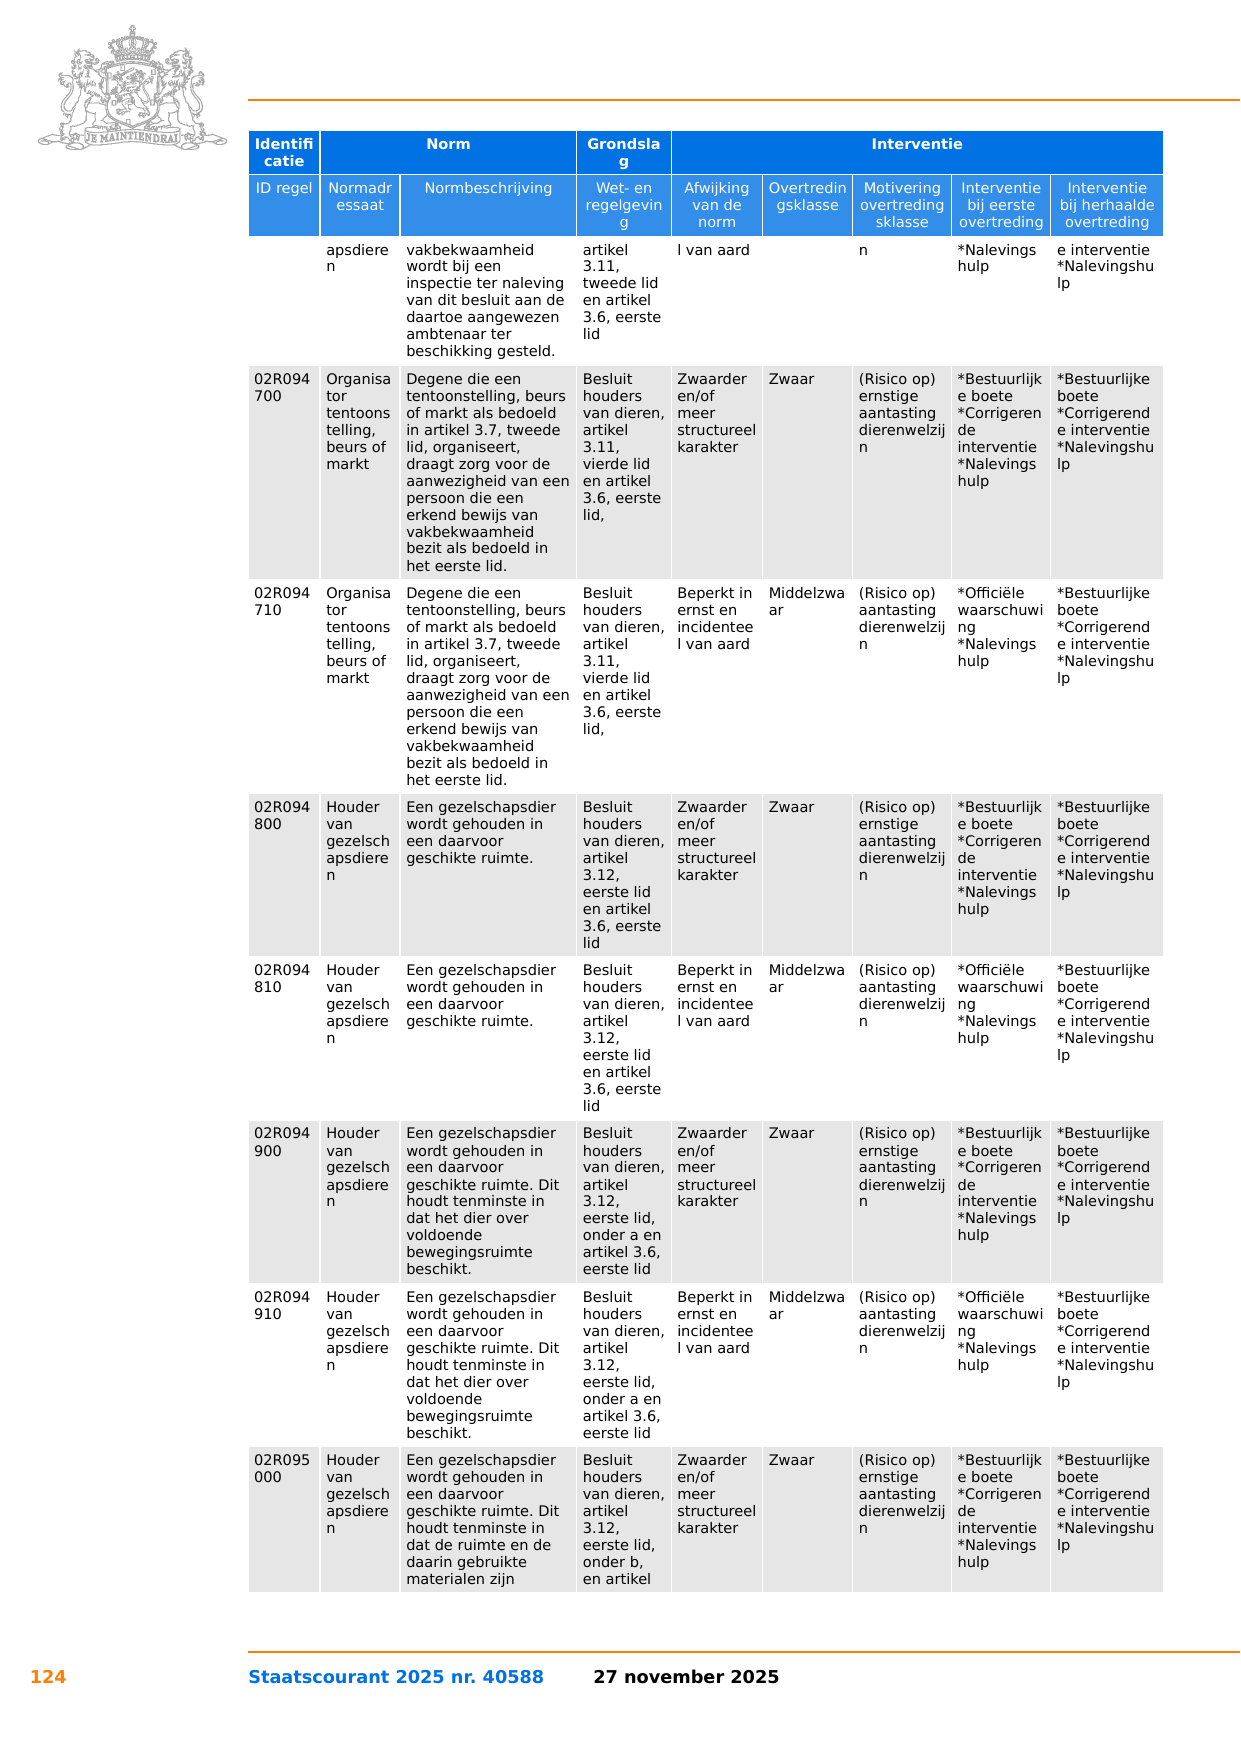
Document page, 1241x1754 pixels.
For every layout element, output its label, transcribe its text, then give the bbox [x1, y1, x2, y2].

table_cell vakbekwaamheid wordt bij een inspectie ter naleving van dit besluit aan de daartoe aangewezen ambtenaar ter beschikking gesteld. [401, 237, 576, 365]
table_cell *Bestuurlijke boete *Corrigerende interventie *Nalevingshulp [952, 1447, 1050, 1592]
table_cell Zwaarder en/of meer structureel karakter [672, 794, 762, 956]
table_cell (Risico op) ernstige aantasting dierenwelzijn [853, 366, 951, 579]
table_cell apsdieren [321, 237, 399, 365]
table_header Identificatie [249, 131, 319, 174]
table_cell e interventie *Nalevingshulp [1051, 237, 1163, 365]
table_cell Een gezelschapsdier wordt gehouden in een daarvoor geschikte ruimte. Dit houdt tenminste in dat de ruimte en de daarin gebruikte materialen zijn [401, 1447, 576, 1592]
table_cell Zwaar [763, 366, 852, 579]
table_cell l van aard [672, 237, 762, 365]
table_cell Besluit houders van dieren, artikel 3.11, vierde lid en artikel 3.6, eerste lid, [577, 366, 671, 579]
table_cell Besluit houders van dieren, artikel 3.12, eerste lid, onder a en artikel 3.6, eerste lid [577, 1284, 671, 1446]
table_cell Interventie bij herhaalde overtreding [1051, 175, 1163, 236]
table_cell *Officiële waarschuwing *Nalevingshulp [952, 580, 1050, 793]
table_cell *Bestuurlijke boete *Corrigerende interventie *Nalevingshulp [1051, 1284, 1163, 1446]
table_header Grondslag [577, 131, 671, 174]
table_cell Besluit houders van dieren, artikel 3.11, vierde lid en artikel 3.6, eerste lid, [577, 580, 671, 793]
table_cell *Bestuurlijke boete *Corrigerende interventie *Nalevingshulp [1051, 1447, 1163, 1592]
table_header Interventie [672, 131, 1163, 174]
table_cell Normbeschrijving [401, 175, 576, 236]
table_cell Afwijking van de norm [672, 175, 762, 236]
table_cell Wet- en regelgeving [577, 175, 671, 236]
table_cell Middelzwaar [763, 1284, 852, 1446]
table_cell *Bestuurlijke boete *Corrigerende interventie *Nalevingshulp [1051, 794, 1163, 956]
table_cell 02R094900 [249, 1121, 319, 1283]
table_cell Degene die een tentoonstelling, beurs of markt als bedoeld in artikel 3.7, tweede lid, organiseert, draagt zorg voor de aanwezigheid van een persoon die een erkend bewijs van vakbekwaamheid bezit als bedoeld in het eerste lid. [401, 366, 576, 579]
table_cell ID regel [249, 175, 319, 236]
table_cell *Officiële waarschuwing *Nalevingshulp [952, 1284, 1050, 1446]
table_cell *Bestuurlijke boete *Corrigerende interventie *Nalevingshulp [952, 366, 1050, 579]
table_cell Zwaarder en/of meer structureel karakter [672, 1121, 762, 1283]
table_cell *Bestuurlijke boete *Corrigerende interventie *Nalevingshulp [1051, 366, 1163, 579]
table_cell Middelzwaar [763, 958, 852, 1120]
table_cell [249, 237, 319, 365]
table_cell Normadressaat [321, 175, 399, 236]
table_cell *Nalevingshulp [952, 237, 1050, 365]
table_cell Overtredingsklasse [763, 175, 852, 236]
picture [38, 25, 227, 150]
table_header Norm [321, 131, 576, 174]
table_cell 02R094810 [249, 958, 319, 1120]
table_cell Besluit houders van dieren, artikel 3.12, eerste lid en artikel 3.6, eerste lid [577, 958, 671, 1120]
table_cell Beperkt in ernst en incidenteel van aard [672, 958, 762, 1120]
table_cell Beperkt in ernst en incidenteel van aard [672, 1284, 762, 1446]
table_cell Degene die een tentoonstelling, beurs of markt als bedoeld in artikel 3.7, tweede lid, organiseert, draagt zorg voor de aanwezigheid van een persoon die een erkend bewijs van vakbekwaamheid bezit als bedoeld in het eerste lid. [401, 580, 576, 793]
table_cell Houder van gezelschapsdieren [321, 1284, 399, 1446]
table_cell *Bestuurlijke boete *Corrigerende interventie *Nalevingshulp [1051, 1121, 1163, 1283]
table_cell (Risico op) ernstige aantasting dierenwelzijn [853, 1121, 951, 1283]
table_cell Organisator tentoonstelling, beurs of markt [321, 580, 399, 793]
table_cell (Risico op) aantasting dierenwelzijn [853, 958, 951, 1120]
table_cell (Risico op) ernstige aantasting dierenwelzijn [853, 794, 951, 956]
table_cell *Bestuurlijke boete *Corrigerende interventie *Nalevingshulp [952, 1121, 1050, 1283]
table_cell (Risico op) ernstige aantasting dierenwelzijn [853, 1447, 951, 1592]
table_cell Besluit houders van dieren, artikel 3.12, eerste lid, onder a en artikel 3.6, eerste lid [577, 1121, 671, 1283]
table_cell Beperkt in ernst en incidenteel van aard [672, 580, 762, 793]
table_cell 02R094710 [249, 580, 319, 793]
table_cell Motivering overtredingsklasse [853, 175, 951, 236]
table_cell Besluit houders van dieren, artikel 3.12, eerste lid en artikel 3.6, eerste lid [577, 794, 671, 956]
table_cell Een gezelschapsdier wordt gehouden in een daarvoor geschikte ruimte. Dit houdt tenminste in dat het dier over voldoende bewegingsruimte beschikt. [401, 1284, 576, 1446]
table_cell Houder van gezelschapsdieren [321, 794, 399, 956]
table_cell *Officiële waarschuwing *Nalevingshulp [952, 958, 1050, 1120]
table_cell n [853, 237, 951, 365]
table_cell Middelzwaar [763, 580, 852, 793]
table_cell (Risico op) aantasting dierenwelzijn [853, 1284, 951, 1446]
table_cell *Bestuurlijke boete *Corrigerende interventie *Nalevingshulp [1051, 580, 1163, 793]
table_cell (Risico op) aantasting dierenwelzijn [853, 580, 951, 793]
table_cell 02R094700 [249, 366, 319, 579]
table_cell *Bestuurlijke boete *Corrigerende interventie *Nalevingshulp [952, 794, 1050, 956]
table_cell Zwaarder en/of meer structureel karakter [672, 1447, 762, 1592]
table_cell Zwaar [763, 1447, 852, 1592]
table_cell Zwaar [763, 794, 852, 956]
table_cell artikel 3.11, tweede lid en artikel 3.6, eerste lid [577, 237, 671, 365]
table_cell 02R094910 [249, 1284, 319, 1446]
table_cell Houder van gezelschapsdieren [321, 1121, 399, 1283]
table_cell Een gezelschapsdier wordt gehouden in een daarvoor geschikte ruimte. Dit houdt tenminste in dat het dier over voldoende bewegingsruimte beschikt. [401, 1121, 576, 1283]
table_cell *Bestuurlijke boete *Corrigerende interventie *Nalevingshulp [1051, 958, 1163, 1120]
table_cell Houder van gezelschapsdieren [321, 1447, 399, 1592]
table_cell Houder van gezelschapsdieren [321, 958, 399, 1120]
table_cell Besluit houders van dieren, artikel 3.12, eerste lid, onder b, en artikel [577, 1447, 671, 1592]
table_cell Zwaarder en/of meer structureel karakter [672, 366, 762, 579]
table_cell Zwaar [763, 1121, 852, 1283]
table_cell Een gezelschapsdier wordt gehouden in een daarvoor geschikte ruimte. [401, 794, 576, 956]
table_cell 02R094800 [249, 794, 319, 956]
table_cell Een gezelschapsdier wordt gehouden in een daarvoor geschikte ruimte. [401, 958, 576, 1120]
table_cell Organisator tentoonstelling, beurs of markt [321, 366, 399, 579]
table_cell Interventie bij eerste overtreding [952, 175, 1050, 236]
table_cell [763, 237, 852, 365]
table_cell 02R095000 [249, 1447, 319, 1592]
